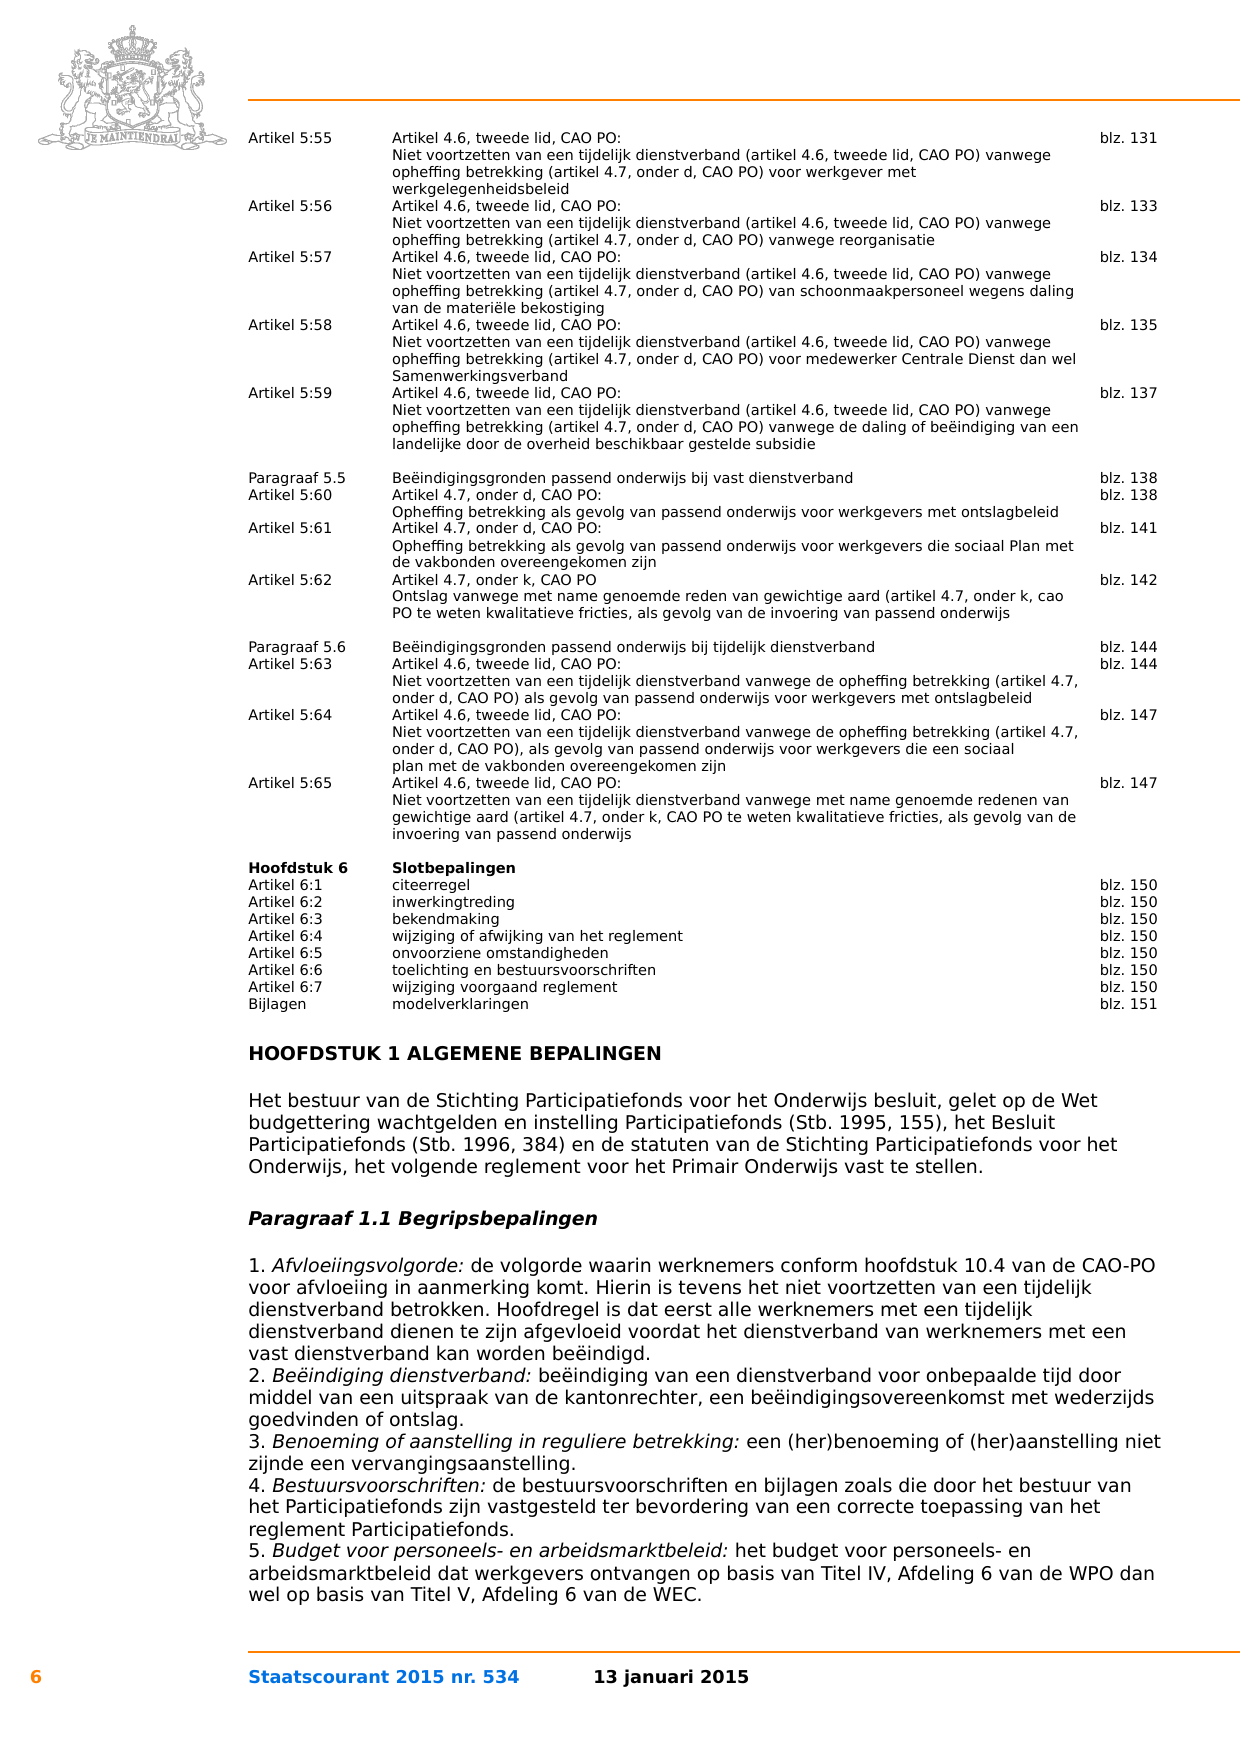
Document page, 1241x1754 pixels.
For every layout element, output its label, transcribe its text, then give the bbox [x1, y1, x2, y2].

table_cell [1093, 147, 1163, 198]
text 5. Budget voor personeels- en arbeidsmarktbeleid: het budget voor personeels- en arbeidsmarktbeleid dat werkgevers ontvangen op basis van Titel IV, Afdeling 6 van de WPO dan wel op basis van Titel V, Afdeling 6 van de WEC. [248, 1540, 1163, 1606]
table_cell blz. 150 [1093, 945, 1163, 962]
table_cell blz. 151 [1093, 996, 1163, 1013]
table_cell blz. 150 [1093, 962, 1163, 979]
table_cell [248, 588, 386, 622]
table_cell Paragraaf 5.5 [248, 470, 386, 486]
table_cell [1093, 673, 1163, 707]
table_cell Artikel 6:2 [248, 894, 386, 911]
table_cell blz. 147 [1093, 775, 1163, 792]
table_cell [1093, 334, 1163, 384]
table_cell Artikel 4.6, tweede lid, CAO PO: [386, 317, 1093, 334]
table_cell Opheffing betrekking als gevolg van passend onderwijs voor werkgevers met ontslagbeleid [386, 504, 1093, 520]
table_cell Niet voortzetten van een tijdelijk dienstverband vanwege met name genoemde redenen van gewichtige aard (artikel 4.7, onder k, CAO PO te weten kwalitatieve fricties, als gevolg van de invoering van passend onderwijs [386, 792, 1093, 843]
text 2. Beëindiging dienstverband: beëindiging van een dienstverband voor onbepaalde tijd door middel van een uitspraak van de kantonrechter, een beëindigingsovereenkomst met wederzijds goedvinden of ontslag. [248, 1364, 1163, 1431]
table_cell [386, 453, 1093, 469]
table_cell Artikel 4.7, onder d, CAO PO: [386, 486, 1093, 503]
table_cell [248, 504, 386, 520]
table_cell [1093, 504, 1163, 520]
table_cell Slotbepalingen [386, 860, 1093, 877]
table_cell blz. 144 [1093, 656, 1163, 673]
table_cell [1093, 758, 1163, 775]
table_cell blz. 134 [1093, 249, 1163, 266]
table_cell blz. 150 [1093, 877, 1163, 894]
table_cell [248, 453, 386, 469]
table_cell [1093, 792, 1163, 843]
table_cell Niet voortzetten van een tijdelijk dienstverband vanwege de opheffing betrekking (artikel 4.7, onder d, CAO PO) als gevolg van passend onderwijs voor werkgevers met ontslagbeleid [386, 673, 1093, 707]
table_cell onvoorziene omstandigheden [386, 945, 1093, 962]
table_cell blz. 141 [1093, 520, 1163, 537]
table_cell Artikel 4.6, tweede lid, CAO PO: [386, 198, 1093, 215]
table_cell Artikel 6:1 [248, 877, 386, 894]
table_cell inwerkingtreding [386, 894, 1093, 911]
table_cell Artikel 4.6, tweede lid, CAO PO: [386, 249, 1093, 266]
table_cell Niet voortzetten van een tijdelijk dienstverband (artikel 4.6, tweede lid, CAO PO) vanwege opheffing betrekking (artikel 4.7, onder d, CAO PO) vanwege de daling of beëindiging van een landelijke door de overheid beschikbaar gestelde subsidie [386, 402, 1093, 452]
table_cell Artikel 4.7, onder k, CAO PO [386, 571, 1093, 588]
table_cell Artikel 4.7, onder d, CAO PO: [386, 520, 1093, 537]
table_cell toelichting en bestuursvoorschriften [386, 962, 1093, 979]
table_cell Artikel 4.6, tweede lid, CAO PO: [386, 775, 1093, 792]
table_cell Artikel 6:3 [248, 911, 386, 928]
subtitle HOOFDSTUK 1 ALGEMENE BEPALINGEN [248, 1043, 1163, 1065]
table_cell wijziging of afwijking van het reglement [386, 928, 1093, 945]
picture [38, 25, 227, 150]
table_cell Artikel 5:56 [248, 198, 386, 215]
table_cell Artikel 5:59 [248, 385, 386, 402]
table_cell blz. 142 [1093, 571, 1163, 588]
table_cell blz. 138 [1093, 470, 1163, 486]
table_cell [1093, 215, 1163, 249]
subtitle Paragraaf 1.1 Begripsbepalingen [248, 1208, 1163, 1230]
table_cell [1093, 588, 1163, 622]
table_cell Artikel 6:7 [248, 979, 386, 996]
table_cell Artikel 5:63 [248, 656, 386, 673]
table_cell blz. 150 [1093, 979, 1163, 996]
table_cell blz. 131 [1093, 130, 1163, 147]
table_cell Artikel 5:62 [248, 571, 386, 588]
table_cell [1093, 622, 1163, 639]
table_cell Ontslag vanwege met name genoemde reden van gewichtige aard (artikel 4.7, onder k, cao PO te weten kwalitatieve fricties, als gevolg van de invoering van passend onderwijs [386, 588, 1093, 622]
table_cell bekendmaking [386, 911, 1093, 928]
table_cell [248, 792, 386, 843]
table_cell [386, 622, 1093, 639]
table_cell Artikel 5:60 [248, 486, 386, 503]
table_cell Niet voortzetten van een tijdelijk dienstverband (artikel 4.6, tweede lid, CAO PO) vanwege opheffing betrekking (artikel 4.7, onder d, CAO PO) voor werkgever met werkgelegenheidsbeleid [386, 147, 1093, 198]
table_cell [1093, 724, 1163, 758]
table_cell blz. 150 [1093, 894, 1163, 911]
table_cell [248, 147, 386, 198]
table_cell [248, 334, 386, 384]
table_cell [248, 402, 386, 452]
table_cell citeerregel [386, 877, 1093, 894]
text 1. Afvloeiingsvolgorde: de volgorde waarin werknemers conform hoofdstuk 10.4 van de CAO-PO voor afvloeiing in aanmerking komt. Hierin is tevens het niet voortzetten van een tijdelijk dienstverband betrokken. Hoofdregel is dat eerst alle werknemers met een tijdelijk dienstverband dienen te zijn afgevloeid voordat het dienstverband van werknemers met een vast dienstverband kan worden beëindigd. [248, 1255, 1163, 1364]
table_cell blz. 147 [1093, 707, 1163, 724]
table_cell [1093, 266, 1163, 317]
table_cell blz. 138 [1093, 486, 1163, 503]
table_cell Artikel 5:57 [248, 249, 386, 266]
table_cell Artikel 5:65 [248, 775, 386, 792]
table_cell plan met de vakbonden overeengekomen zijn [386, 758, 1093, 775]
table_cell Beëindigingsgronden passend onderwijs bij tijdelijk dienstverband [386, 639, 1093, 656]
table_cell Artikel 6:6 [248, 962, 386, 979]
table_cell Niet voortzetten van een tijdelijk dienstverband vanwege de opheffing betrekking (artikel 4.7, onder d, CAO PO), als gevolg van passend onderwijs voor werkgevers die een sociaal [386, 724, 1093, 758]
table_cell [248, 758, 386, 775]
table_cell [1093, 538, 1163, 571]
text 4. Bestuursvoorschriften: de bestuursvoorschriften en bijlagen zoals die door het bestuur van het Participatiefonds zijn vastgesteld ter bevordering van een correcte toepassing van het reglement Participatiefonds. [248, 1474, 1163, 1540]
table_cell Artikel 5:61 [248, 520, 386, 537]
table_cell Artikel 5:58 [248, 317, 386, 334]
table_cell Niet voortzetten van een tijdelijk dienstverband (artikel 4.6, tweede lid, CAO PO) vanwege opheffing betrekking (artikel 4.7, onder d, CAO PO) voor medewerker Centrale Dienst dan wel Samenwerkingsverband [386, 334, 1093, 384]
table_cell blz. 150 [1093, 911, 1163, 928]
table_cell [386, 843, 1093, 860]
table_cell Artikel 5:64 [248, 707, 386, 724]
table_cell blz. 144 [1093, 639, 1163, 656]
table_cell Artikel 4.6, tweede lid, CAO PO: [386, 385, 1093, 402]
table_cell Artikel 4.6, tweede lid, CAO PO: [386, 707, 1093, 724]
table_cell [1093, 843, 1163, 860]
table_cell Niet voortzetten van een tijdelijk dienstverband (artikel 4.6, tweede lid, CAO PO) vanwege opheffing betrekking (artikel 4.7, onder d, CAO PO) vanwege reorganisatie [386, 215, 1093, 249]
table_cell blz. 133 [1093, 198, 1163, 215]
table_cell modelverklaringen [386, 996, 1093, 1013]
table_cell Artikel 5:55 [248, 130, 386, 147]
table_cell [1093, 402, 1163, 452]
table_cell [1093, 860, 1163, 877]
table_cell Bijlagen [248, 996, 386, 1013]
table_cell Artikel 4.6, tweede lid, CAO PO: [386, 130, 1093, 147]
text 3. Benoeming of aanstelling in reguliere betrekking: een (her)benoeming of (her)aanstelling niet zijnde een vervangingsaanstelling. [248, 1431, 1163, 1474]
table_cell Beëindigingsgronden passend onderwijs bij vast dienstverband [386, 470, 1093, 486]
table_cell blz. 137 [1093, 385, 1163, 402]
table_cell [248, 673, 386, 707]
table_cell wijziging voorgaand reglement [386, 979, 1093, 996]
table_cell [248, 724, 386, 758]
table_cell [248, 266, 386, 317]
table_cell [248, 622, 386, 639]
table_cell Paragraaf 5.6 [248, 639, 386, 656]
table_cell blz. 135 [1093, 317, 1163, 334]
table_cell Hoofdstuk 6 [248, 860, 386, 877]
table_cell [248, 215, 386, 249]
table_cell [1093, 453, 1163, 469]
text Het bestuur van de Stichting Participatiefonds voor het Onderwijs besluit, gelet op de Wet budgettering wachtgelden en instelling Participatiefonds (Stb. 1995, 155), het Besluit Participatiefonds (Stb. 1996, 384) en de statuten van de Stichting Participatiefonds voor het Onderwijs, het volgende reglement voor het Primair Onderwijs vast te stellen. [248, 1090, 1163, 1178]
table_cell Artikel 6:5 [248, 945, 386, 962]
table_cell [248, 538, 386, 571]
table_cell Artikel 4.6, tweede lid, CAO PO: [386, 656, 1093, 673]
table_cell Niet voortzetten van een tijdelijk dienstverband (artikel 4.6, tweede lid, CAO PO) vanwege opheffing betrekking (artikel 4.7, onder d, CAO PO) van schoonmaakpersoneel wegens daling van de materiële bekostiging [386, 266, 1093, 317]
table_cell Artikel 6:4 [248, 928, 386, 945]
table_cell Opheffing betrekking als gevolg van passend onderwijs voor werkgevers die sociaal Plan met de vakbonden overeengekomen zijn [386, 538, 1093, 571]
table_cell [248, 843, 386, 860]
table_cell blz. 150 [1093, 928, 1163, 945]
